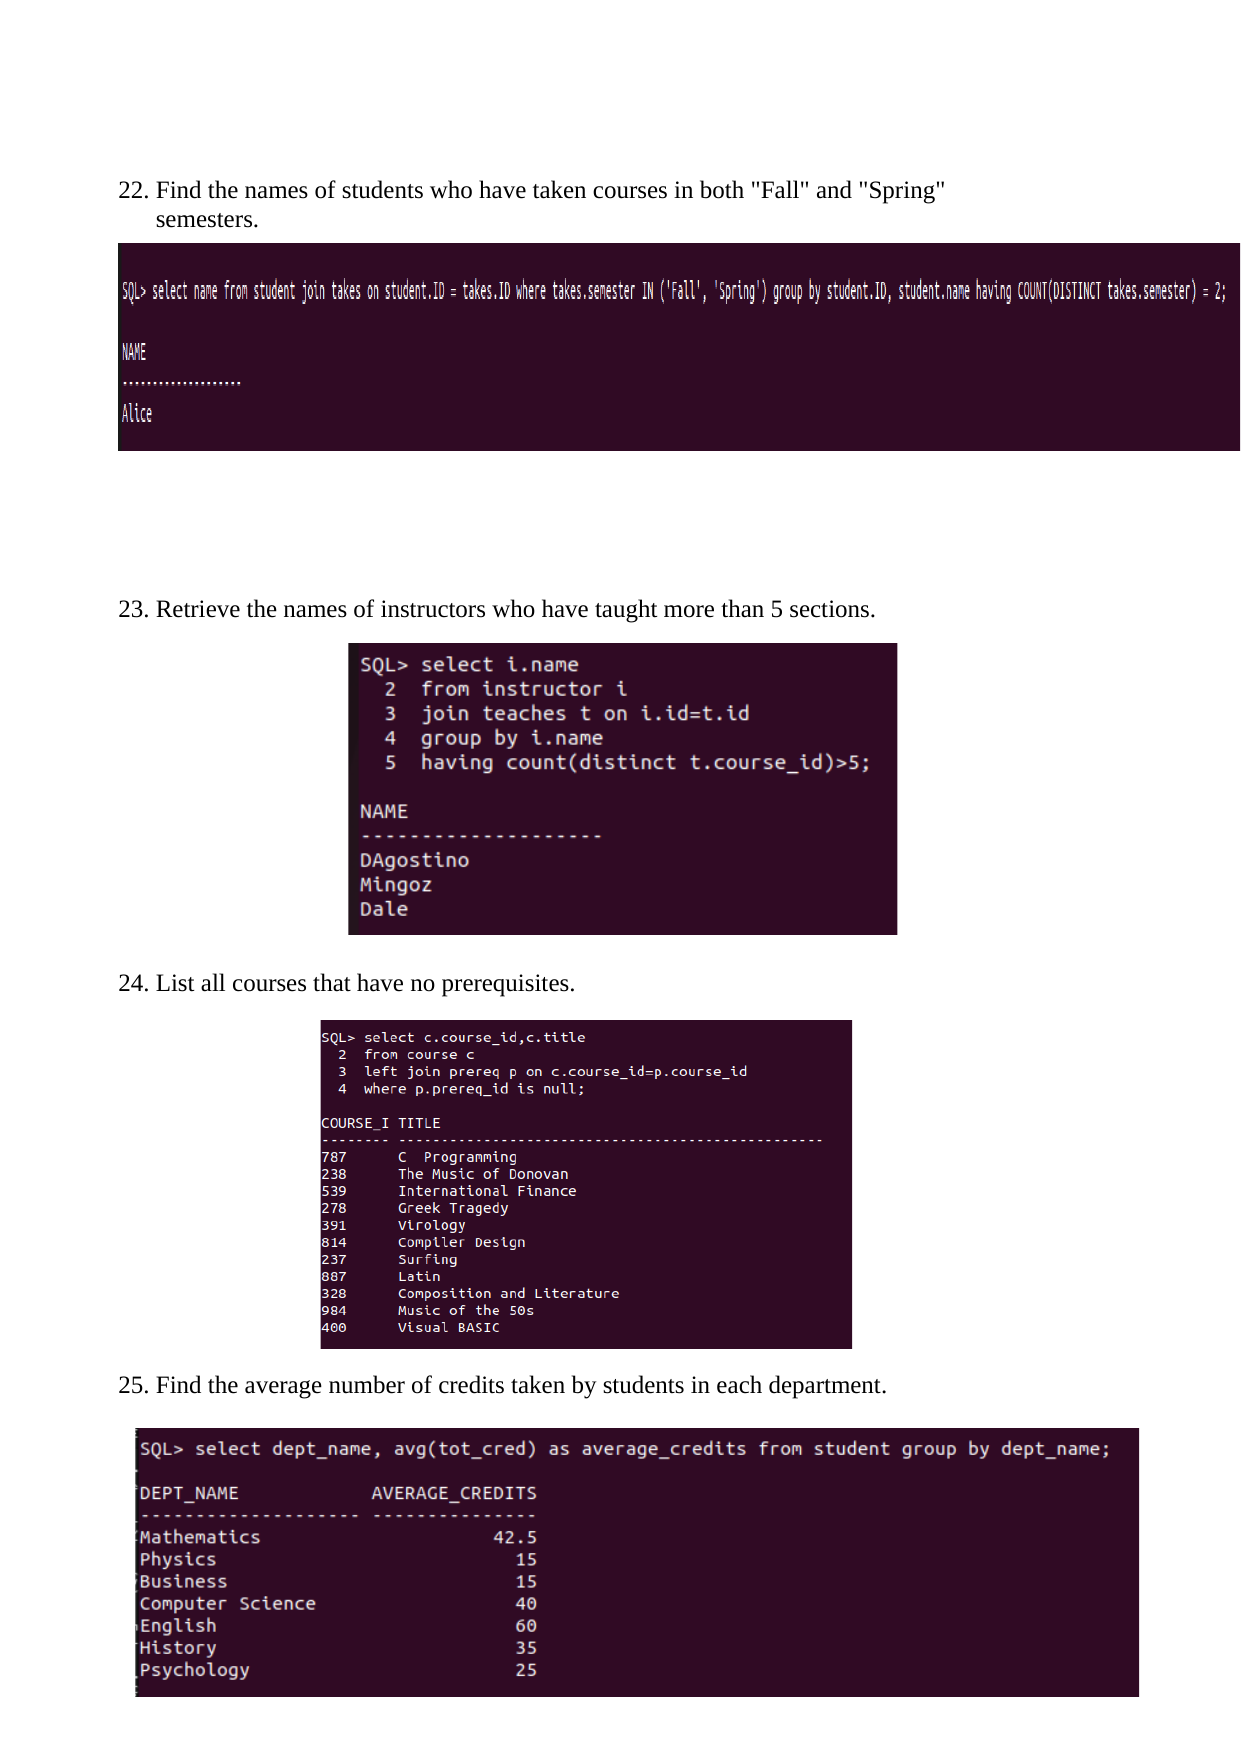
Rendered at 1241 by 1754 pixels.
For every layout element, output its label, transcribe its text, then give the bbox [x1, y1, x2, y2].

text 24. List all courses that have no prerequisites. [118, 968, 1122, 997]
picture [118, 243, 1241, 451]
text 23. Retrieve the names of instructors who have taught more than 5 sections. [118, 594, 1122, 623]
picture [320, 1020, 853, 1349]
picture [348, 643, 898, 935]
text 25. Find the average number of credits taken by students in each department. [118, 1371, 1122, 1399]
text 22. Find the names of students who have taken courses in both "Fall" and "Spring" [118, 176, 1122, 204]
picture [135, 1428, 1140, 1697]
text semesters. [118, 204, 1122, 233]
